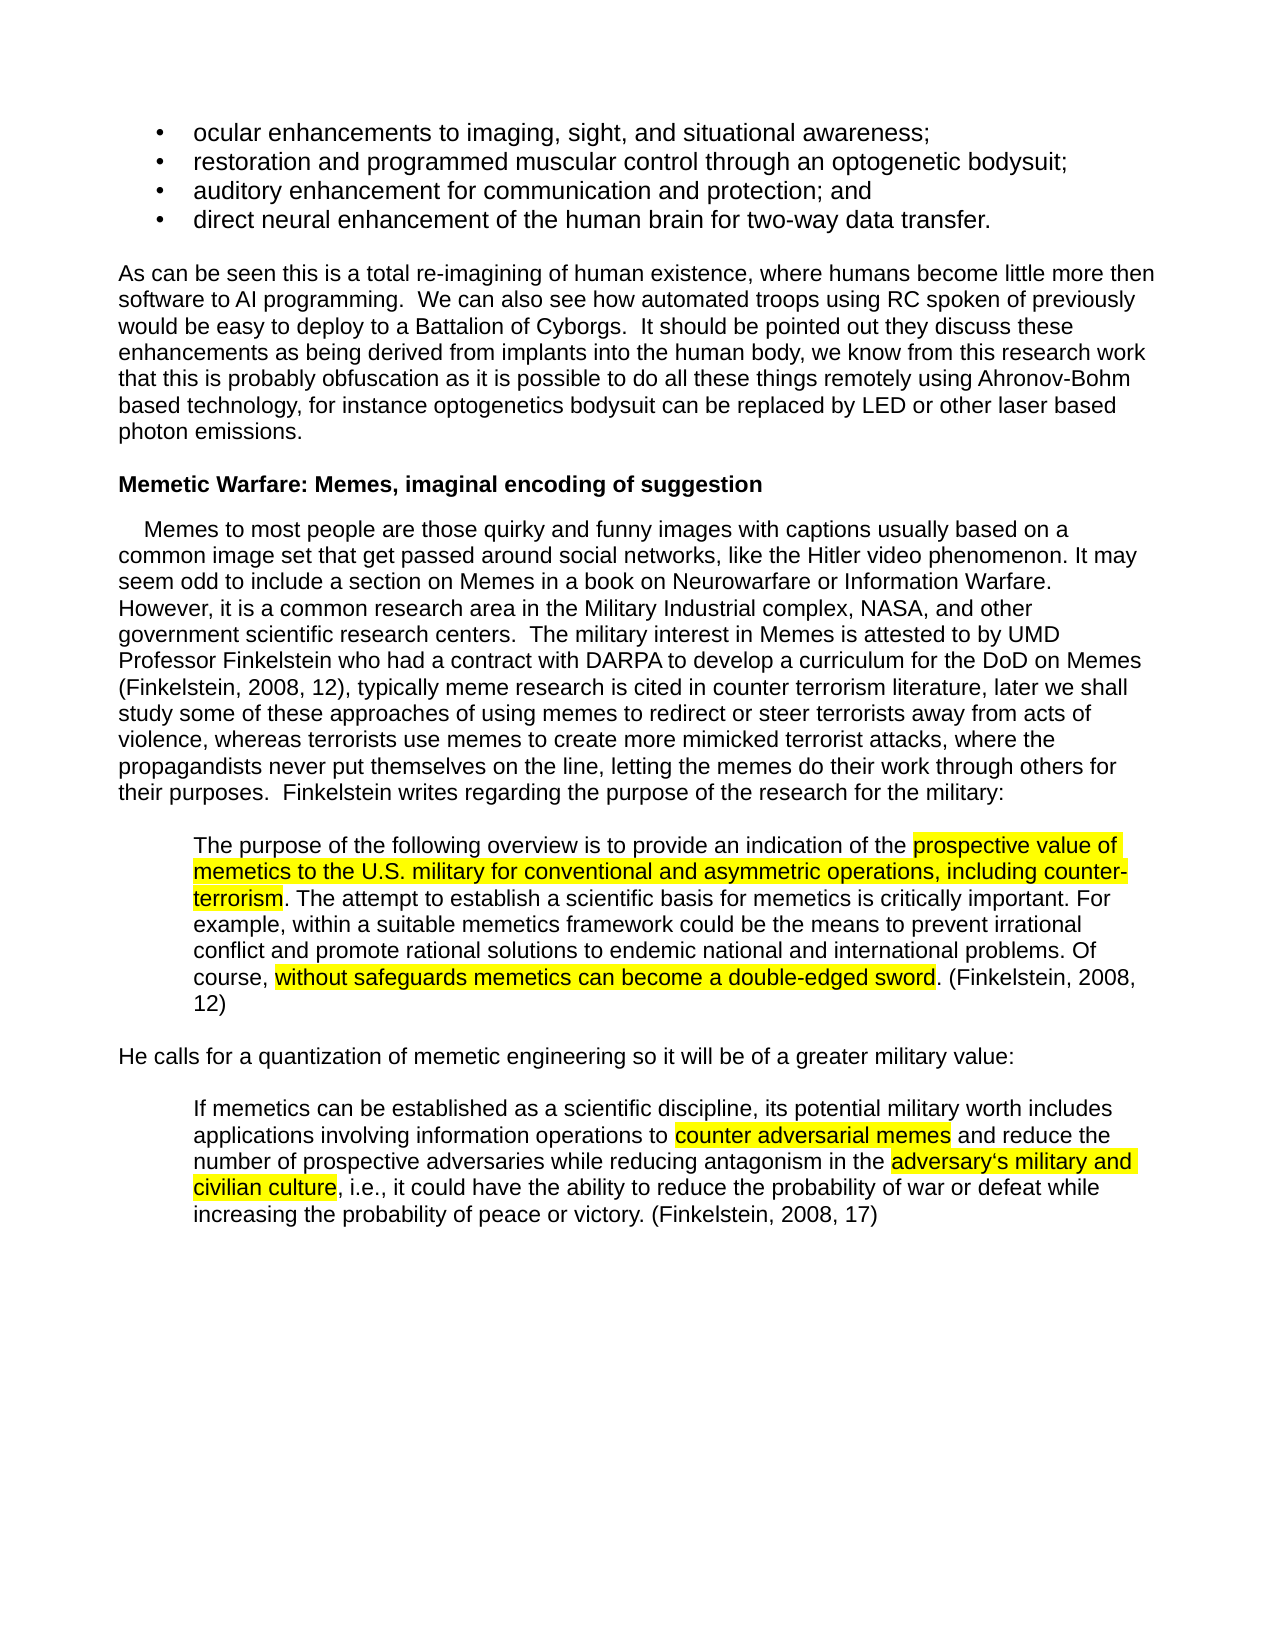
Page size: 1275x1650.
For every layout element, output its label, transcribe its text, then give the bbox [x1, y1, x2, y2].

list ocular enhancements to imaging, sight, and situational awareness; [156, 118, 1157, 147]
list auditory enhancement for communication and protection; and [156, 176, 1157, 205]
text As can be seen this is a total re-imagining of human existence, where humans become little more then software to AI programming. We can also see how automated troops using RC spoken of previously would be easy to deploy to a Battalion of Cyborgs. It should be pointed out they discuss these enhancements as being derived from implants into the human body, we know from this research work that this is probably obfuscation as it is possible to do all these things remotely using Ahronov-Bohm based technology, for instance optogenetics bodysuit can be replaced by LED or other laser based photon emissions. [118, 260, 1157, 444]
text He calls for a quantization of memetic engineering so it will be of a greater military value: [118, 1043, 1157, 1069]
text Memetic Warfare: Memes, imaginal encoding of suggestion [118, 471, 1157, 497]
text If memetics can be established as a scientific discipline, its potential military worth includes applications involving information operations to counter adversarial memes and reduce the number of prospective adversaries while reducing antagonism in the adversary‘s military and civilian culture, i.e., it could have the ability to reduce the probability of war or defeat while increasing the probability of peace or victory. (Finkelstein, 2008, 17) [193, 1095, 1157, 1227]
text Memes to most people are those quirky and funny images with captions usually based on a common image set that get passed around social networks, like the Hitler video phenomenon. It may seem odd to include a section on Memes in a book on Neurowarfare or Information Warfare. However, it is a common research area in the Military Industrial complex, NASA, and other government scientific research centers. The military interest in Memes is attested to by UMD Professor Finkelstein who had a contract with DARPA to develop a curriculum for the DoD on Memes (Finkelstein, 2008, 12), typically meme research is cited in counter terrorism literature, later we shall study some of these approaches of using memes to redirect or steer terrorists away from acts of violence, whereas terrorists use memes to create more mimicked terrorist attacks, where the propagandists never put themselves on the line, letting the memes do their work through others for their purposes. Finkelstein writes regarding the purpose of the research for the military: [118, 516, 1157, 805]
list restoration and programmed muscular control through an optogenetic bodysuit; [156, 147, 1157, 176]
text The purpose of the following overview is to provide an indication of the prospective value of memetics to the U.S. military for conventional and asymmetric operations, including counter-terrorism. The attempt to establish a scientific basis for memetics is critically important. For example, within a suitable memetics framework could be the means to prevent irrational conflict and promote rational solutions to endemic national and international problems. Of course, without safeguards memetics can become a double-edged sword. (Finkelstein, 2008, 12) [193, 832, 1157, 1016]
list direct neural enhancement of the human brain for two-way data transfer. [156, 205, 1157, 233]
